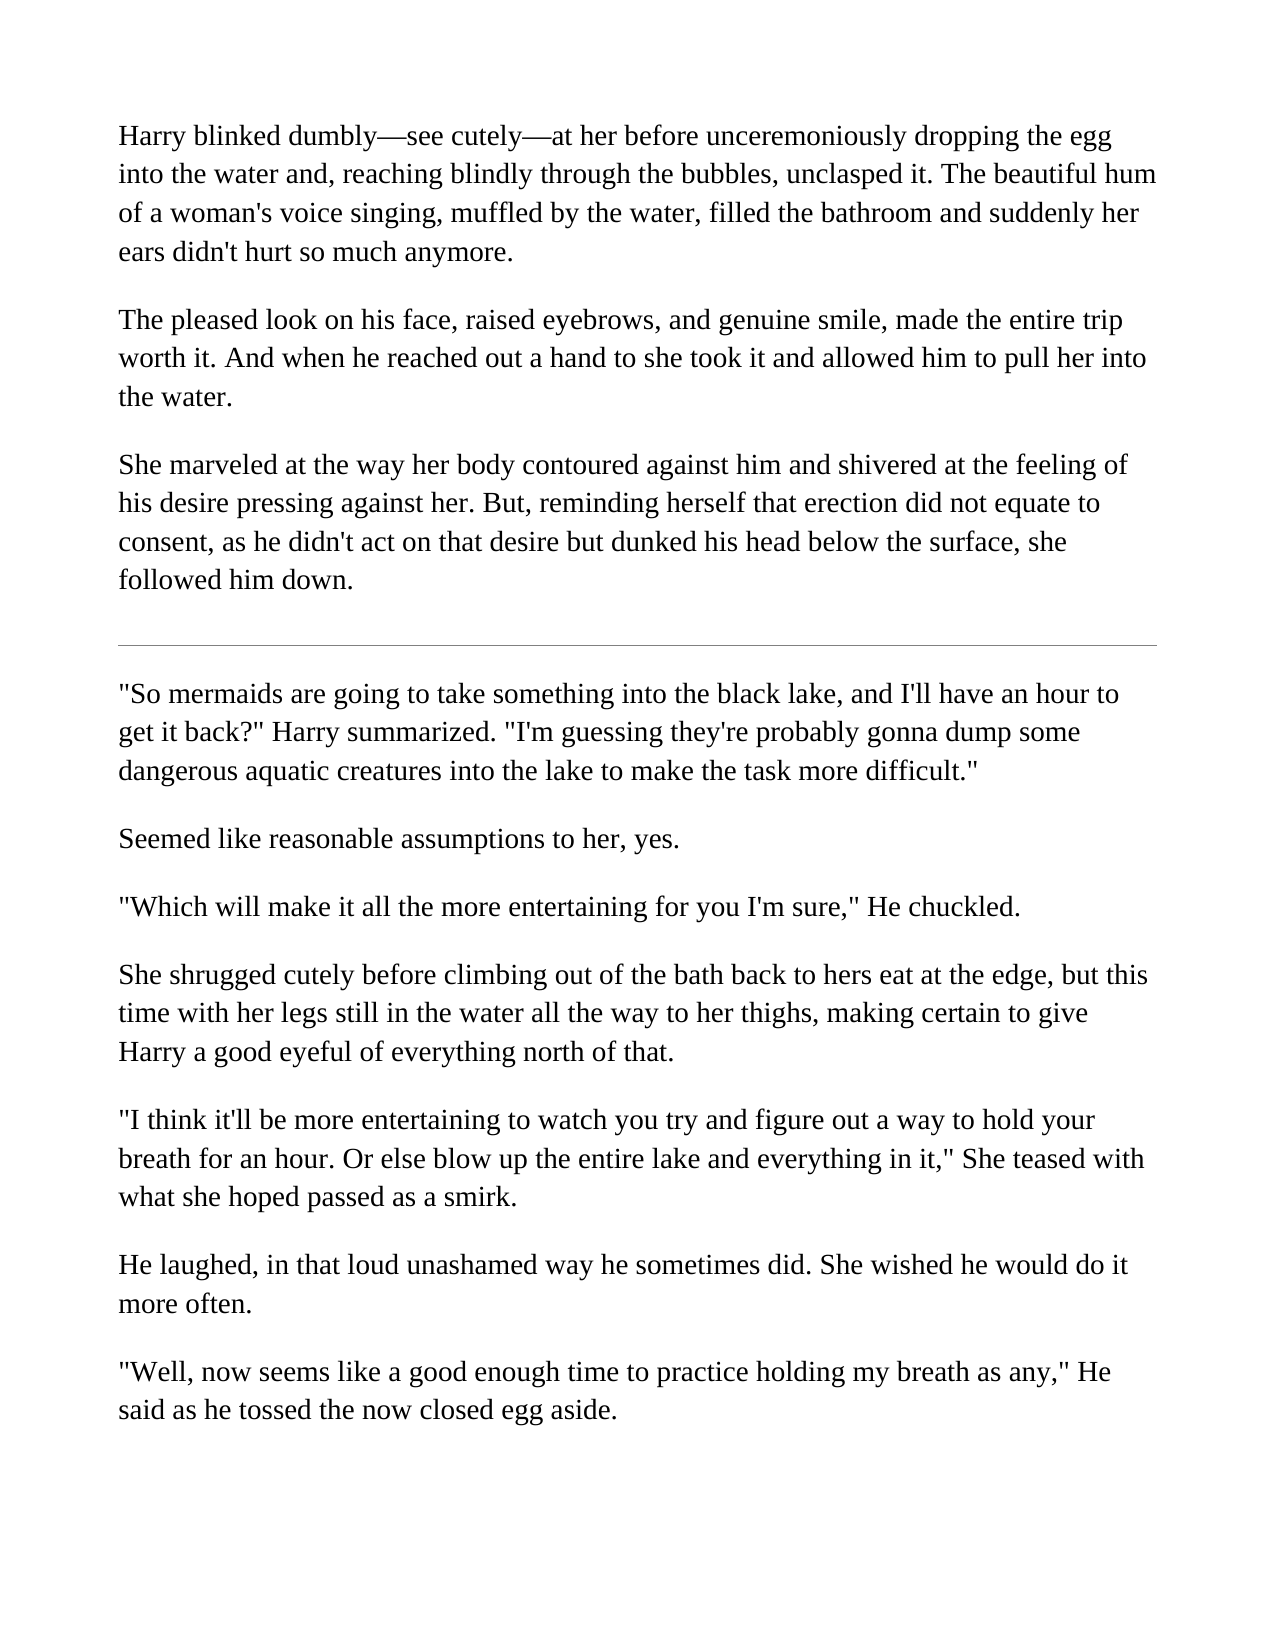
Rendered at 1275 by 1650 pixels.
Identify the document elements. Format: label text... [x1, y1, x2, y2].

text "So mermaids are going to take something into the black lake, and I'll have an hour to get it back?" Harry summarized. "I'm guessing they're probably gonna dump some dangerous aquatic creatures into the lake to make the task more difficult." [118, 676, 1157, 787]
text Seemed like reasonable assumptions to her, yes. [118, 821, 1157, 854]
text "I think it'll be more entertaining to watch you try and figure out a way to hold your breath for an hour. Or else blow up the entire lake and everything in it," She teased with what she hoped passed as a smirk. [118, 1102, 1157, 1213]
text Harry blinked dumbly—see cutely—at her before unceremoniously dropping the egg into the water and, reaching blindly through the bubbles, unclasped it. The beautiful hum of a woman's voice singing, muffled by the water, filled the bathroom and suddenly her ears didn't hurt so much anymore. [118, 118, 1157, 267]
text She marveled at the way her body contoured against him and shivered at the feeling of his desire pressing against her. But, reminding herself that erection did not equate to consent, as he didn't act on that desire but dunked his head below the surface, she followed him down. [118, 447, 1157, 596]
text He laughed, in that loud unashamed way he sometimes did. She wished he would do it more often. [118, 1247, 1157, 1319]
text "Which will make it all the more entertaining for you I'm sure," He chuckled. [118, 889, 1157, 923]
text She shrugged cutely before climbing out of the bath back to hers eat at the edge, but this time with her legs still in the water all the way to her thighs, making certain to give Harry a good eyeful of everything north of that. [118, 957, 1157, 1068]
text "Well, now seems like a good enough time to practice holding my breath as any," He said as he tossed the now closed egg aside. [118, 1354, 1157, 1426]
text The pleased look on his face, raised eyebrows, and genuine smile, made the entire trip worth it. And when he reached out a hand to she took it and allowed him to pull her into the water. [118, 302, 1157, 412]
